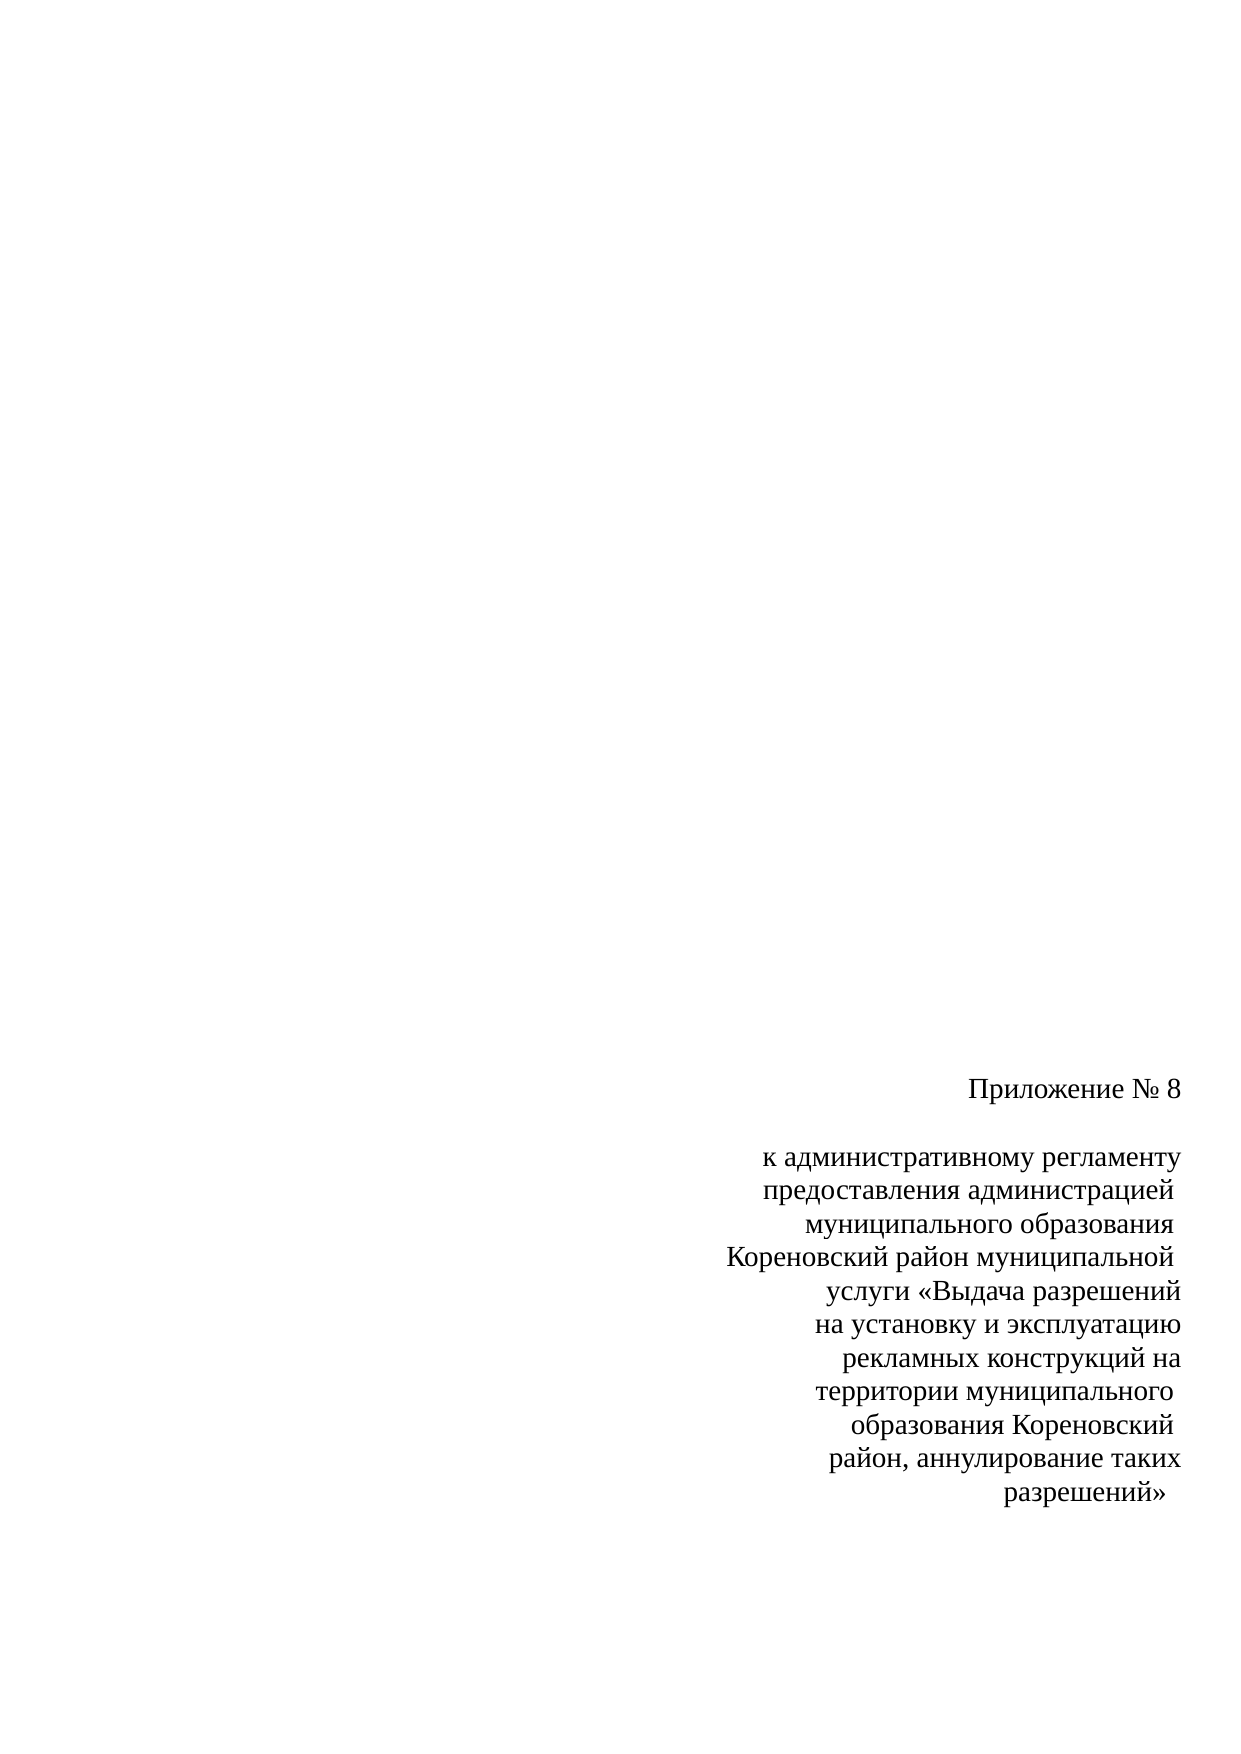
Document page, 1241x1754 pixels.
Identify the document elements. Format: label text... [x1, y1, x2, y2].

text район, аннулирование таких [177, 1441, 1181, 1474]
text Кореновский район муниципальной [177, 1239, 1181, 1273]
text территории муниципального [177, 1373, 1181, 1407]
text предоставления администрацией [177, 1172, 1181, 1206]
text к административному регламенту [177, 1139, 1181, 1172]
text на установку и эксплуатацию [177, 1306, 1181, 1340]
text Приложение № 8 [177, 1072, 1181, 1105]
text образования Кореновский [177, 1407, 1181, 1441]
text услуги «Выдача разрешений [177, 1273, 1181, 1306]
text разрешений» [177, 1474, 1181, 1508]
text муниципального образования [177, 1206, 1181, 1239]
text рекламных конструкций на [177, 1340, 1181, 1373]
